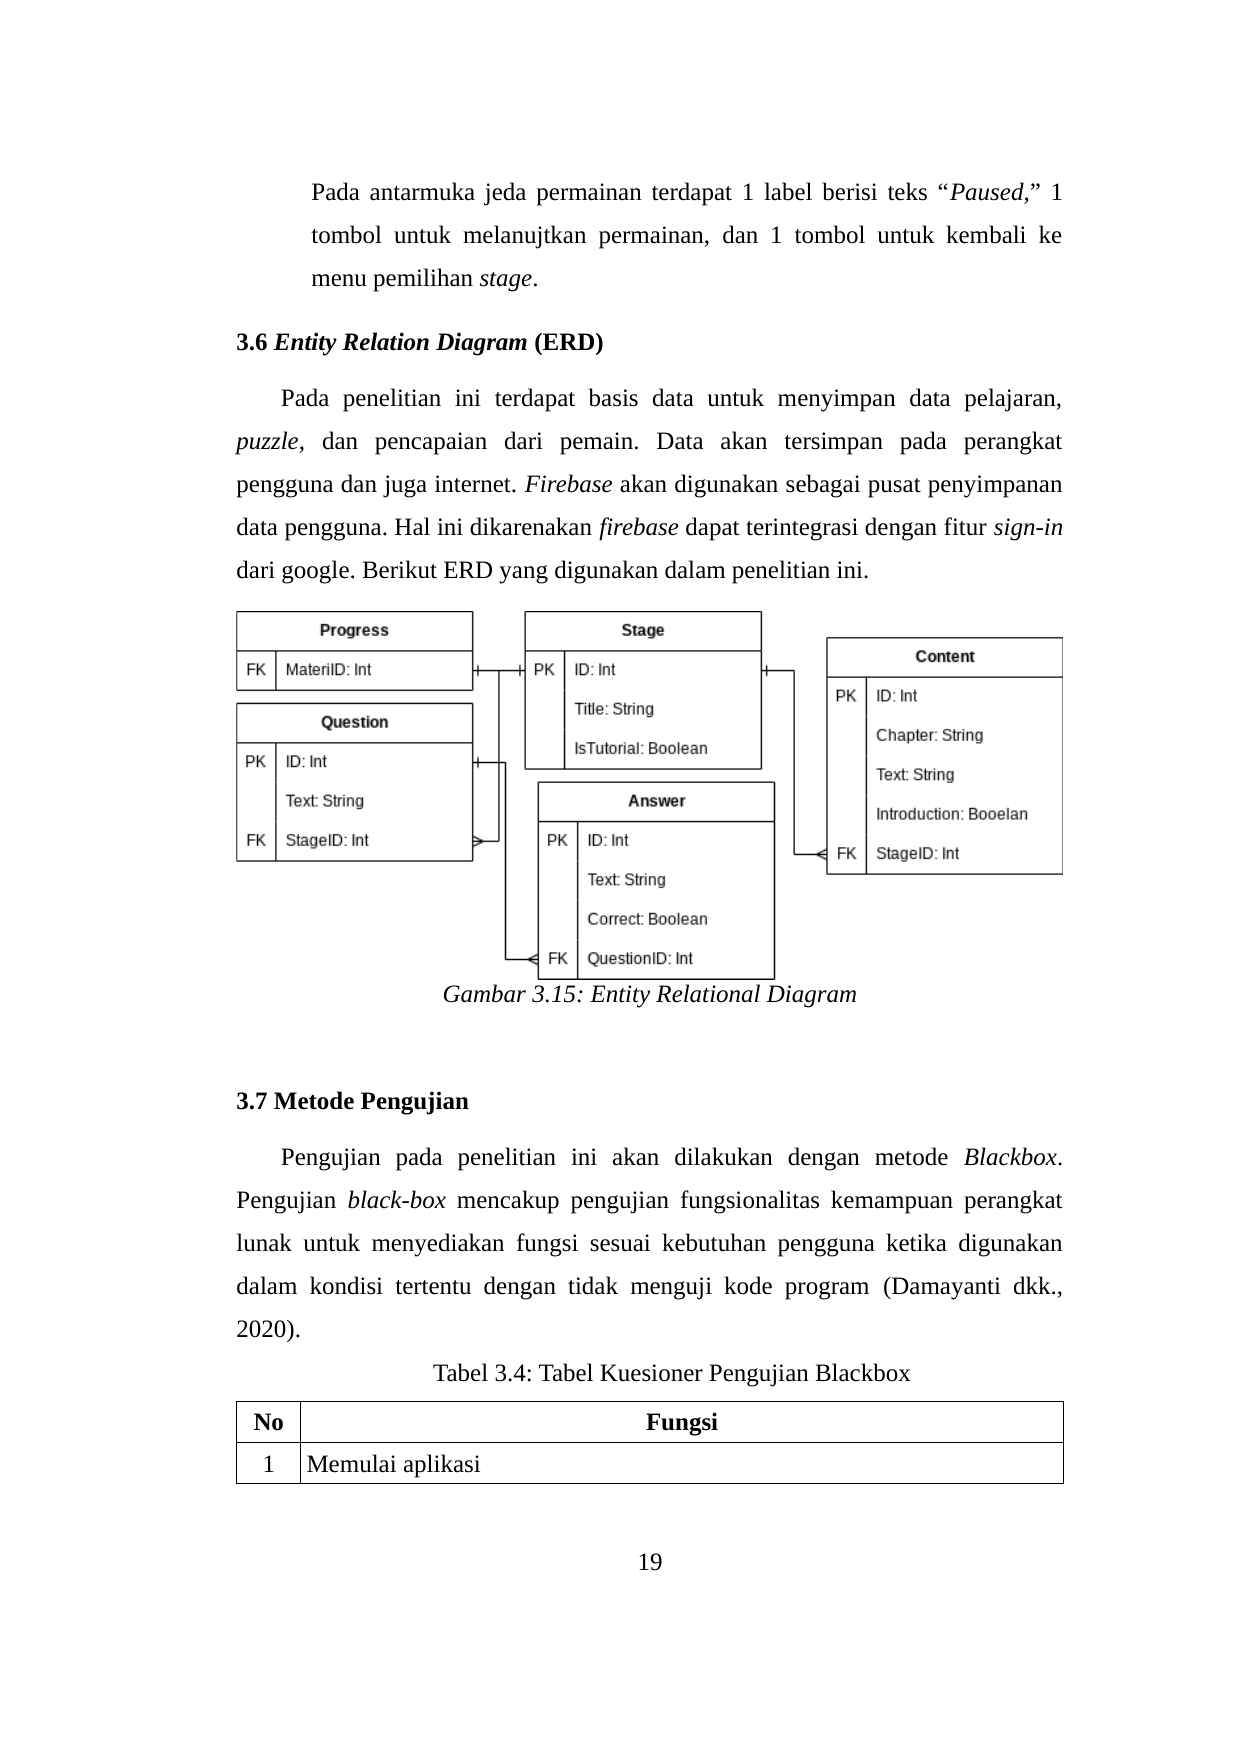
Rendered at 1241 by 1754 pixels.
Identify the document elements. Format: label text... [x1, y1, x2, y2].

table_cell Memulai aplikasi [301, 1443, 1063, 1483]
text Pada penelitian ini terdapat basis data untuk menyimpan data pelajaran, puzzle, dan pencapaian dari pemain. Data akan tersimpan pada perangkat pengguna dan juga internet. Firebase akan digunakan sebagai pusat penyimpanan data pengguna. Hal ini dikarenakan firebase dapat terintegrasi dengan fitur sign-in dari google. Berikut ERD yang digunakan dalam penelitian ini. [236, 383, 1063, 584]
text Pengujian pada penelitian ini akan dilakukan dengan metode Blackbox. Pengujian black-box mencakup pengujian fungsionalitas kemampuan perangkat lunak untuk menyediakan fungsi sesuai kebutuhan pengguna ketika digunakan dalam kondisi tertentu dengan tidak menguji kode program (Damayanti dkk., 2020). [236, 1142, 1063, 1343]
subtitle Entity Relation Diagram (ERD) [236, 327, 1063, 356]
picture [236, 611, 1063, 980]
text Gambar 3.15: Entity Relational Diagram [236, 980, 1063, 1008]
table_header No [237, 1402, 300, 1442]
table_header Fungsi [301, 1402, 1063, 1442]
list Pada antarmuka jeda permainan terdapat 1 label berisi teks “Paused,” 1 tombol untuk melanujtkan permainan, dan 1 tombol untuk kembali ke menu pemilihan stage. [274, 177, 1063, 292]
text Tabel 3.4: Tabel Kuesioner Pengujian Blackbox [236, 1358, 1063, 1386]
table_cell 1 [237, 1443, 300, 1483]
subtitle Metode Pengujian [236, 1086, 1063, 1115]
